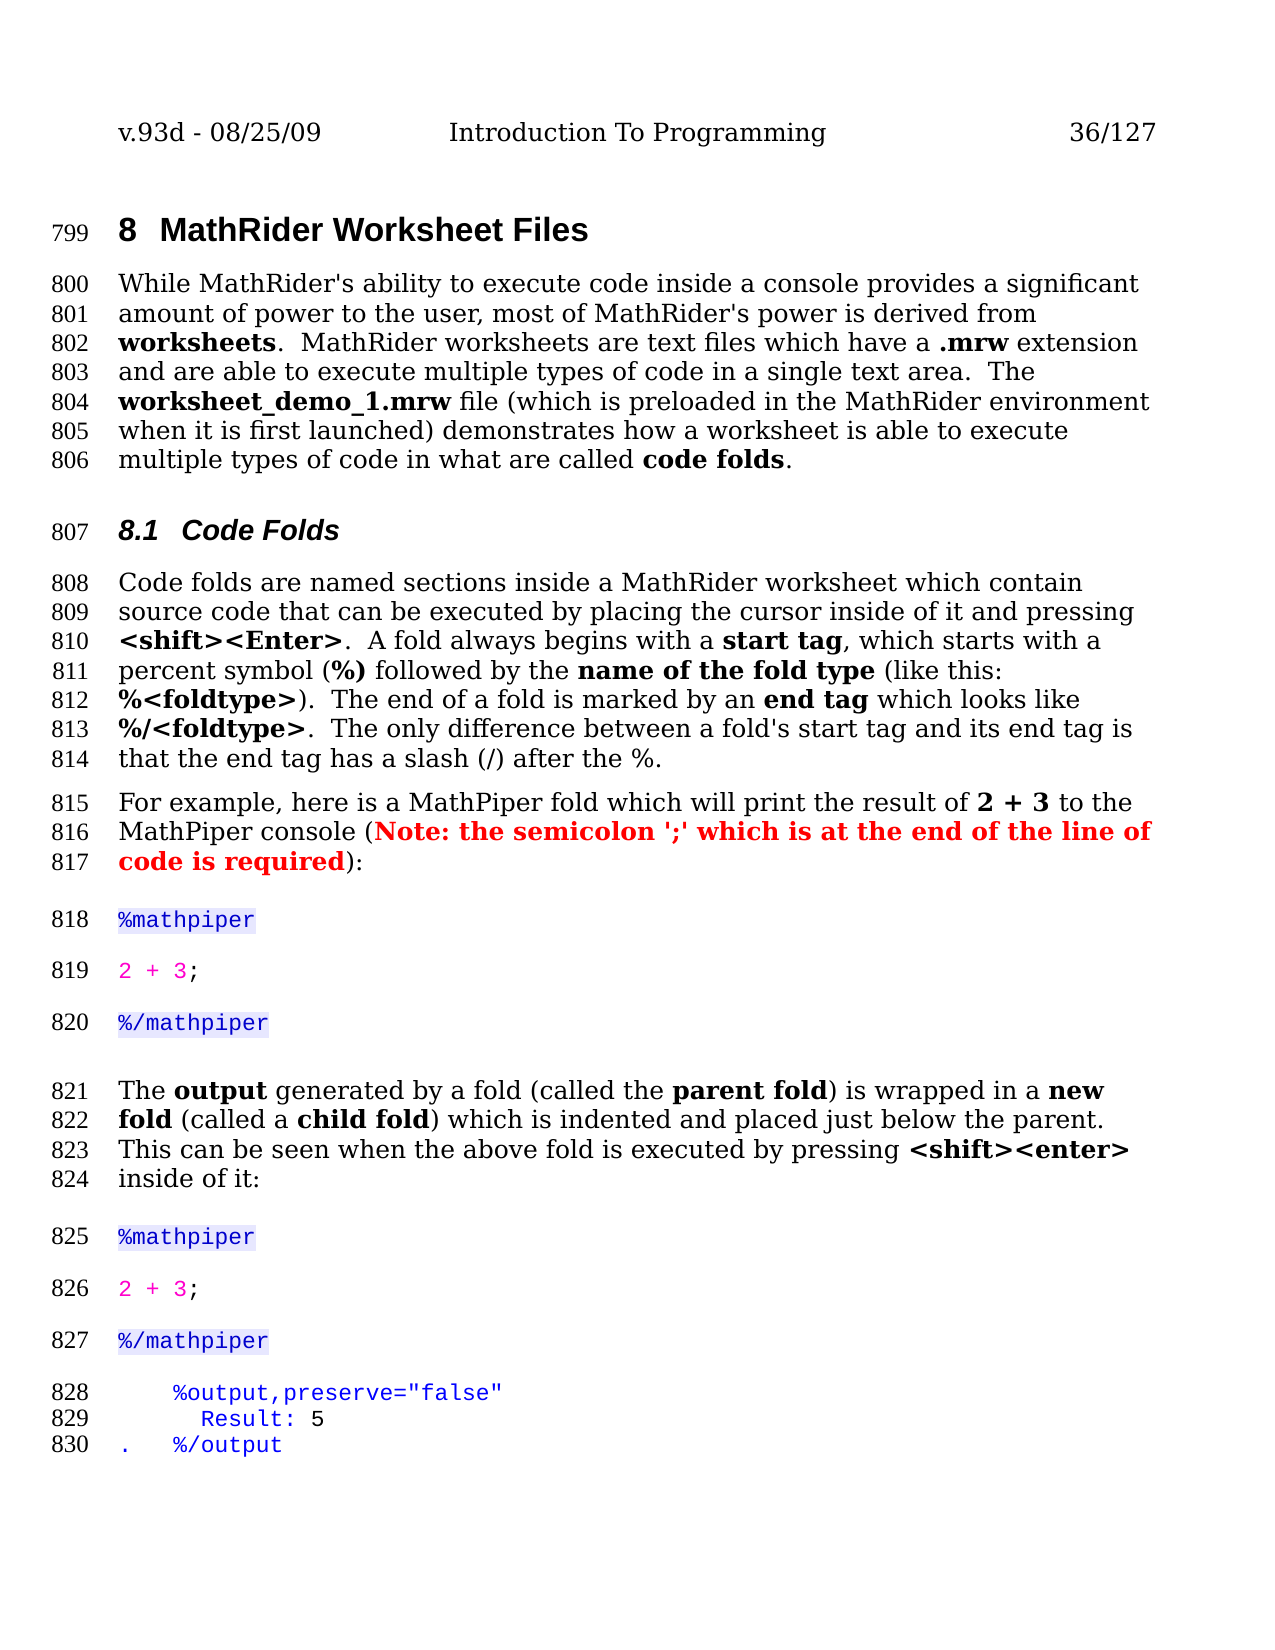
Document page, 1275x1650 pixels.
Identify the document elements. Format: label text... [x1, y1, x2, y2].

subtitle Code Folds [118, 513, 1157, 547]
text %mathpiper [118, 908, 1157, 934]
text For example, here is a MathPiper fold which will print the result of 2 + 3 to the MathPiper console (Note: the semicolon ';' which is at the end of the line of code is required): [118, 788, 1157, 876]
text Result: 5 [118, 1407, 1157, 1433]
text %/mathpiper [118, 1012, 1157, 1038]
text %/mathpiper [118, 1329, 1157, 1355]
text %mathpiper [118, 1225, 1157, 1251]
subtitle MathRider Worksheet Files [118, 210, 1157, 248]
text 2 + 3; [118, 960, 1157, 986]
text Code folds are named sections inside a MathRider worksheet which contain source code that can be executed by placing the cursor inside of it and pressing <shift><Enter>. A fold always begins with a start tag, which starts with a percent symbol (%) followed by the name of the fold type (like this: %<foldtype>). The end of a fold is marked by an end tag which looks like %/<foldtype>. The only difference between a fold's start tag and its end tag is that the end tag has a slash (/) after the %. [118, 568, 1157, 773]
text 2 + 3; [118, 1277, 1157, 1303]
text . %/output [118, 1433, 1157, 1459]
text While MathRider's ability to execute code inside a console provides a significant amount of power to the user, most of MathRider's power is derived from worksheets. MathRider worksheets are text files which have a .mrw extension and are able to execute multiple types of code in a single text area. The worksheet_demo_1.mrw file (which is preloaded in the MathRider environment when it is first launched) demonstrates how a worksheet is able to execute multiple types of code in what are called code folds. [118, 269, 1157, 474]
text The output generated by a fold (called the parent fold) is wrapped in a new fold (called a child fold) which is indented and placed just below the parent. This can be seen when the above fold is executed by pressing <shift><enter> inside of it: [118, 1076, 1157, 1193]
text %output,preserve="false" [118, 1381, 1157, 1407]
